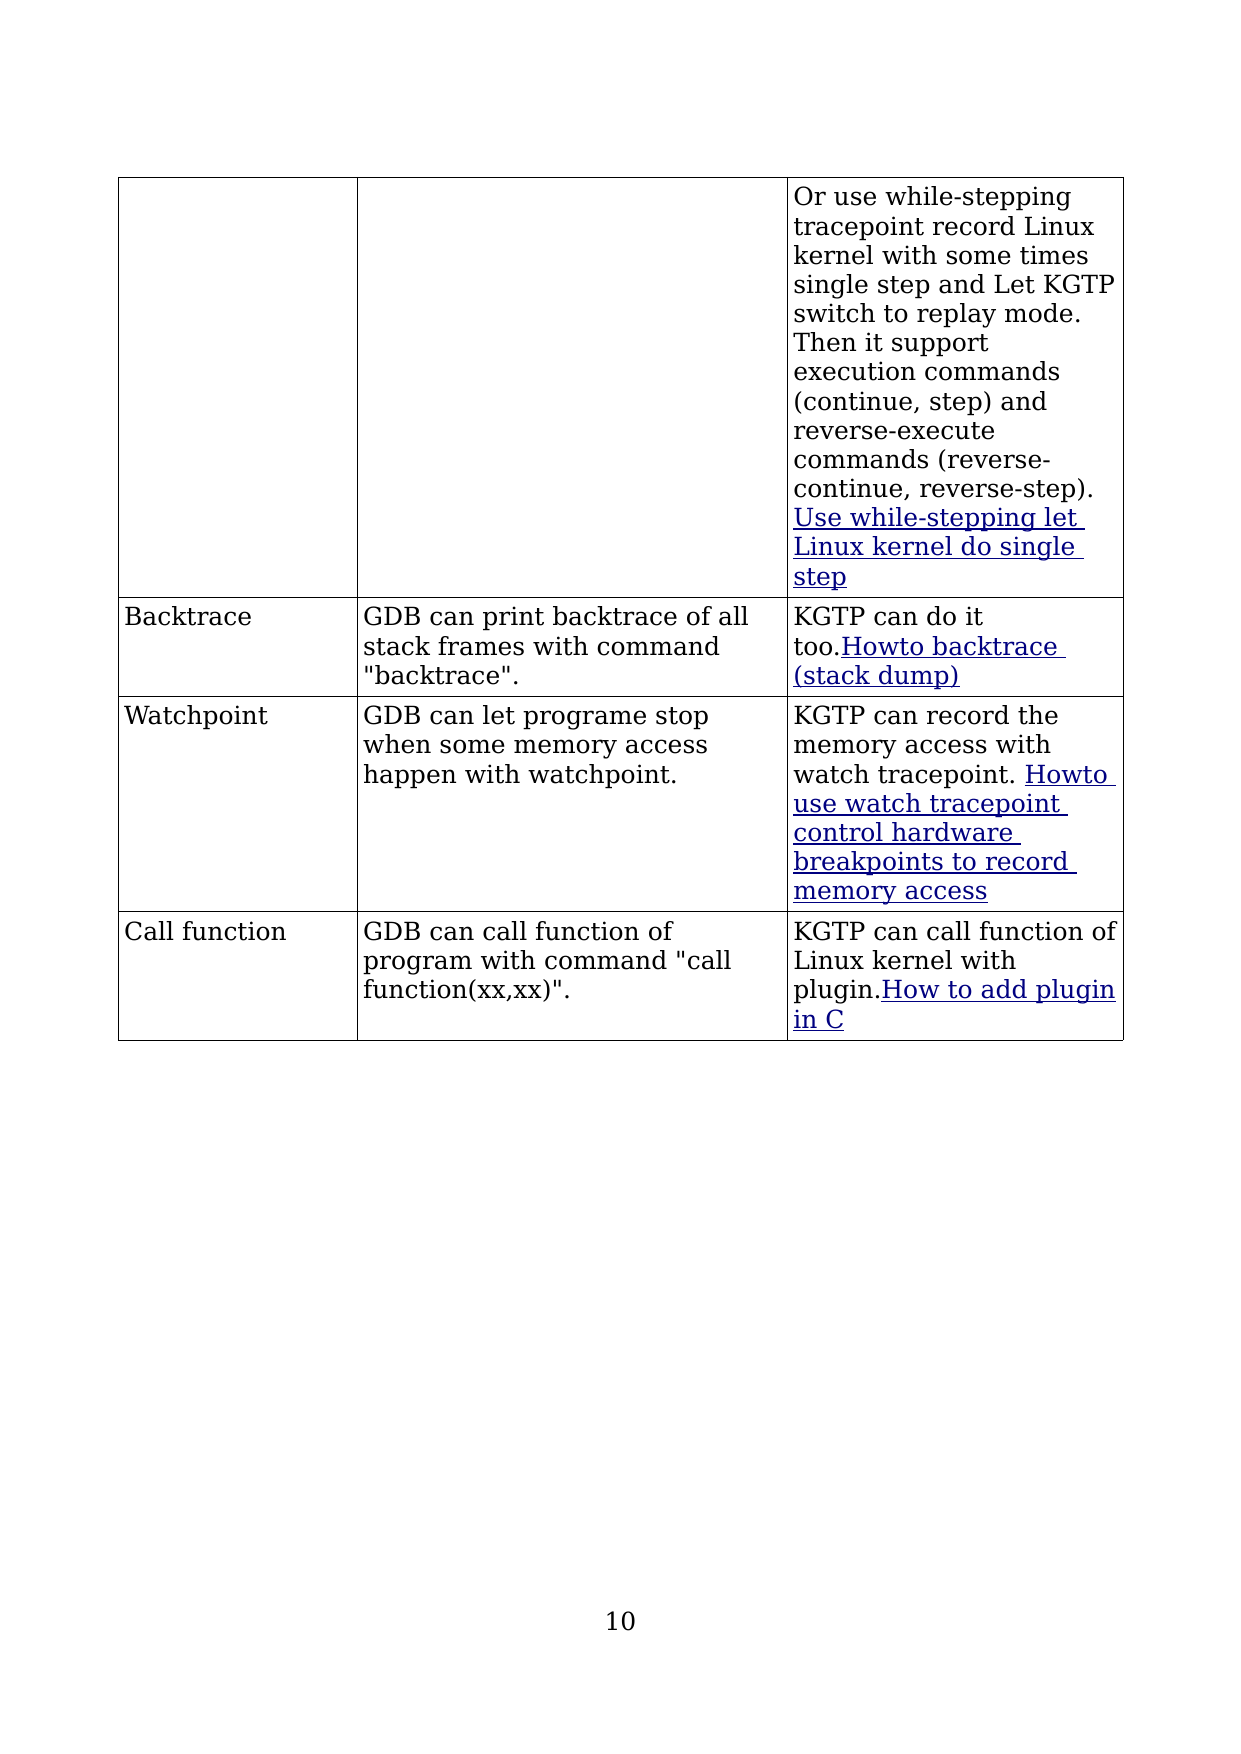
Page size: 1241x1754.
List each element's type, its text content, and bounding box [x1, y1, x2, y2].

table_cell [358, 178, 787, 597]
table_cell KGTP can record the memory access with watch tracepoint. Howto use watch tracepoint control hardware breakpoints to record memory access [788, 697, 1123, 911]
table_cell KGTP can call function of Linux kernel with plugin.How to add plugin in C [788, 912, 1123, 1040]
table_cell KGTP can do it too.Howto backtrace (stack dump) [788, 598, 1123, 696]
table_cell Watchpoint [119, 697, 357, 911]
table_cell Backtrace [119, 598, 357, 696]
table_cell GDB can call function of program with command "call function(xx,xx)". [358, 912, 787, 1040]
table_cell GDB can print backtrace of all stack frames with command "backtrace". [358, 598, 787, 696]
table_cell [119, 178, 357, 597]
table_cell GDB can let programe stop when some memory access happen with watchpoint. [358, 697, 787, 911]
table_cell Call function [119, 912, 357, 1040]
table_cell Or use while-stepping tracepoint record Linux kernel with some times single step and Let KGTP switch to replay mode. Then it support execution commands (continue, step) and reverse-execute commands (reverse-continue, reverse-step). Use while-stepping let Linux kernel do single step [788, 178, 1123, 597]
